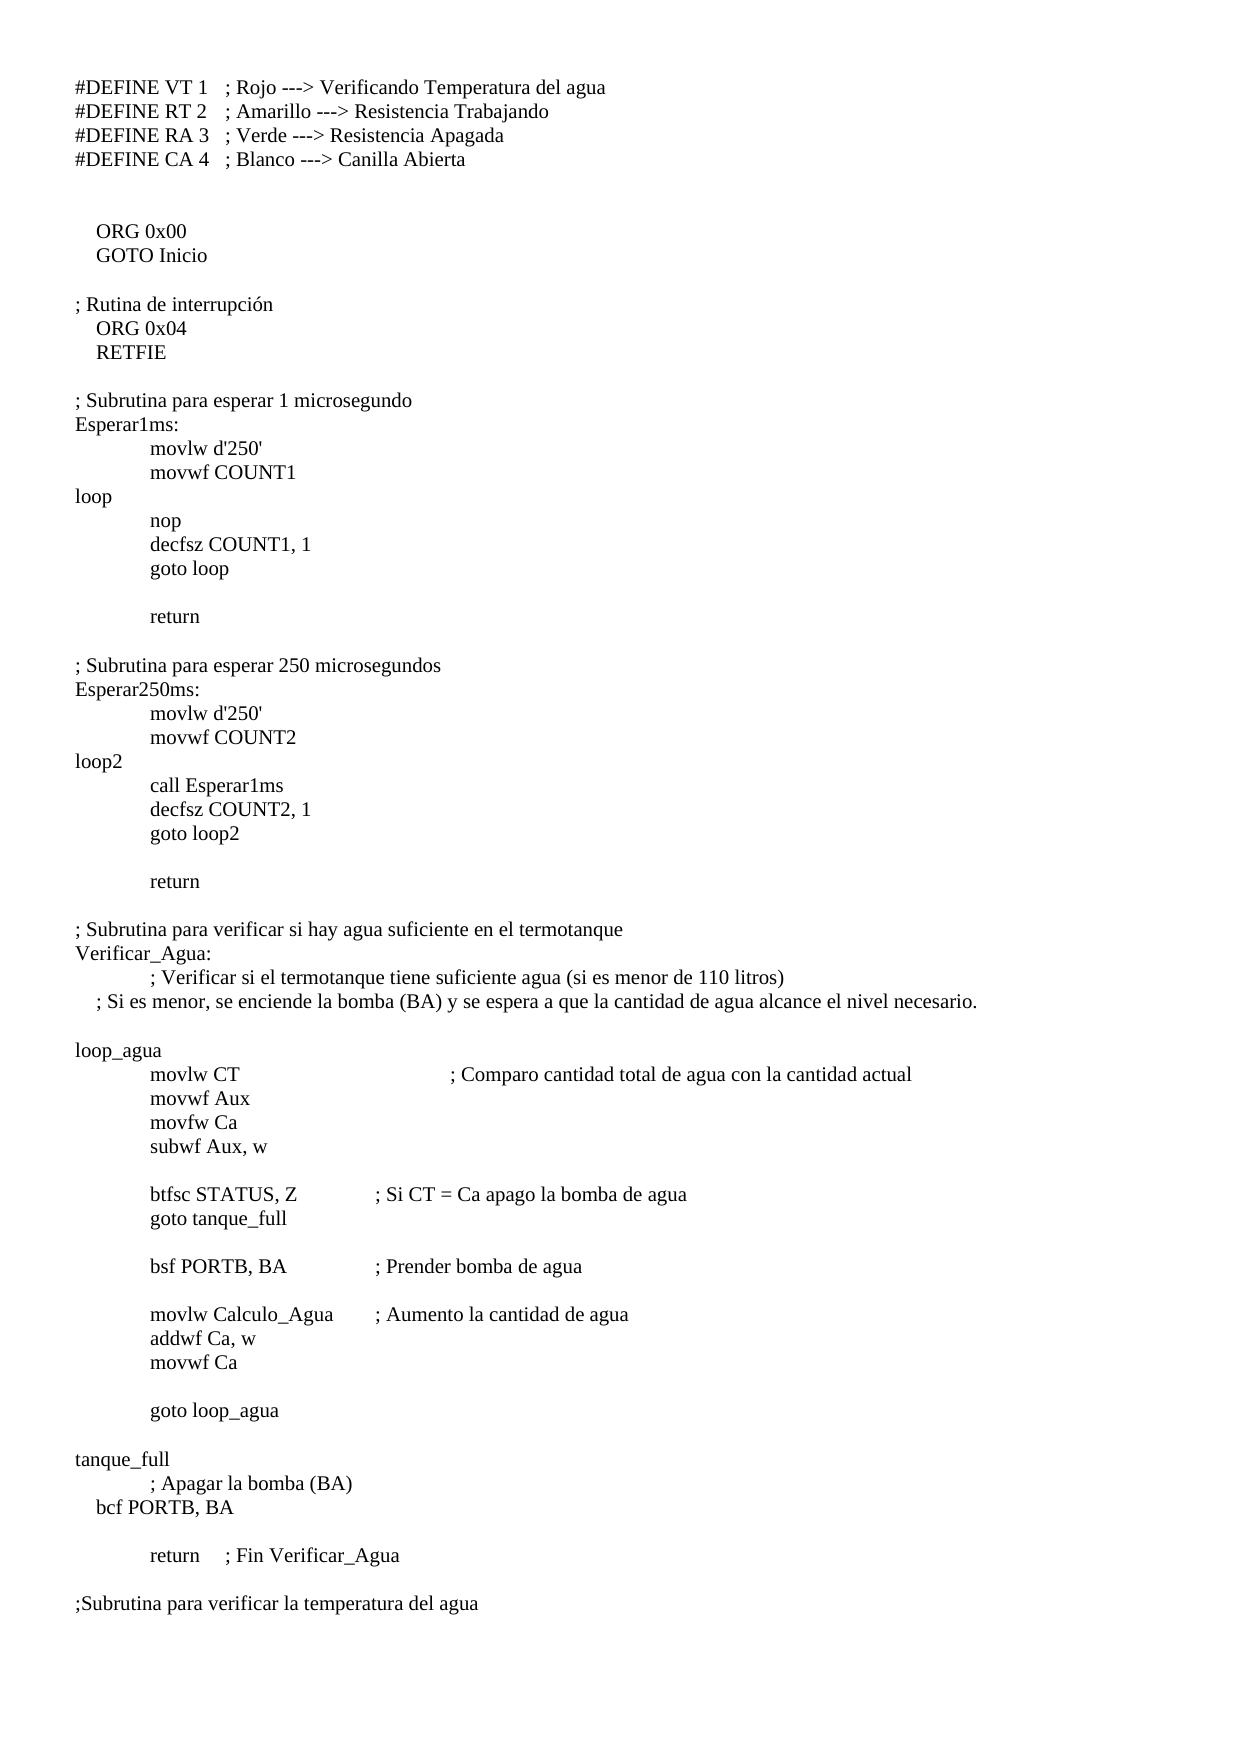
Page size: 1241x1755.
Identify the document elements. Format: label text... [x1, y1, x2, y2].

text movfw Ca [75, 1110, 1166, 1134]
text ; Subrutina para esperar 1 microsegundo [75, 388, 1166, 412]
text ;Subrutina para verificar la temperatura del agua [75, 1591, 1166, 1615]
text movwf COUNT1 [75, 460, 1166, 484]
text ORG 0x04 [75, 316, 1166, 340]
text bcf PORTB, BA [75, 1495, 1166, 1519]
text tanque_full [75, 1447, 1166, 1471]
text addwf Ca, w [75, 1326, 1166, 1350]
text Esperar250ms: [75, 677, 1166, 701]
text decfsz COUNT1, 1 [75, 532, 1166, 556]
text Esperar1ms: [75, 412, 1166, 436]
text decfsz COUNT2, 1 [75, 797, 1166, 821]
text movlw Calculo_Agua ; Aumento la cantidad de agua [75, 1302, 1166, 1326]
text movlw CT ; Comparo cantidad total de agua con la cantidad actual [75, 1062, 1166, 1086]
text movwf Aux [75, 1086, 1166, 1110]
text movlw d'250' [75, 436, 1166, 460]
text ; Subrutina para verificar si hay agua suficiente en el termotanque [75, 917, 1166, 941]
text return [75, 604, 1166, 628]
text ; Apagar la bomba (BA) [75, 1471, 1166, 1495]
text Verificar_Agua: [75, 941, 1166, 965]
text movwf COUNT2 [75, 725, 1166, 749]
text btfsc STATUS, Z ; Si CT = Ca apago la bomba de agua [75, 1182, 1166, 1206]
text loop2 [75, 749, 1166, 773]
text ; Verificar si el termotanque tiene suficiente agua (si es menor de 110 litros) [75, 965, 1166, 989]
text ; Si es menor, se enciende la bomba (BA) y se espera a que la cantidad de agua alcance el nivel necesario. [75, 989, 1166, 1013]
text nop [75, 508, 1166, 532]
text bsf PORTB, BA ; Prender bomba de agua [75, 1254, 1166, 1278]
text GOTO Inicio [75, 243, 1166, 267]
text movwf Ca [75, 1350, 1166, 1374]
text call Esperar1ms [75, 773, 1166, 797]
text goto loop [75, 556, 1166, 580]
text #DEFINE VT 1 ; Rojo ---> Verificando Temperatura del agua [75, 75, 1166, 99]
text #DEFINE RT 2 ; Amarillo ---> Resistencia Trabajando [75, 99, 1166, 123]
text ; Subrutina para esperar 250 microsegundos [75, 652, 1166, 677]
text ; Rutina de interrupción [75, 292, 1166, 316]
text subwf Aux, w [75, 1134, 1166, 1158]
text return ; Fin Verificar_Agua [75, 1543, 1166, 1567]
text goto tanque_full [75, 1206, 1166, 1230]
text goto loop2 [75, 821, 1166, 845]
text goto loop_agua [75, 1398, 1166, 1422]
text loop [75, 484, 1166, 508]
text ORG 0x00 [75, 219, 1166, 243]
text movlw d'250' [75, 701, 1166, 725]
text #DEFINE CA 4 ; Blanco ---> Canilla Abierta [75, 147, 1166, 171]
text loop_agua [75, 1037, 1166, 1062]
text RETFIE [75, 340, 1166, 364]
text return [75, 869, 1166, 893]
text #DEFINE RA 3 ; Verde ---> Resistencia Apagada [75, 123, 1166, 147]
